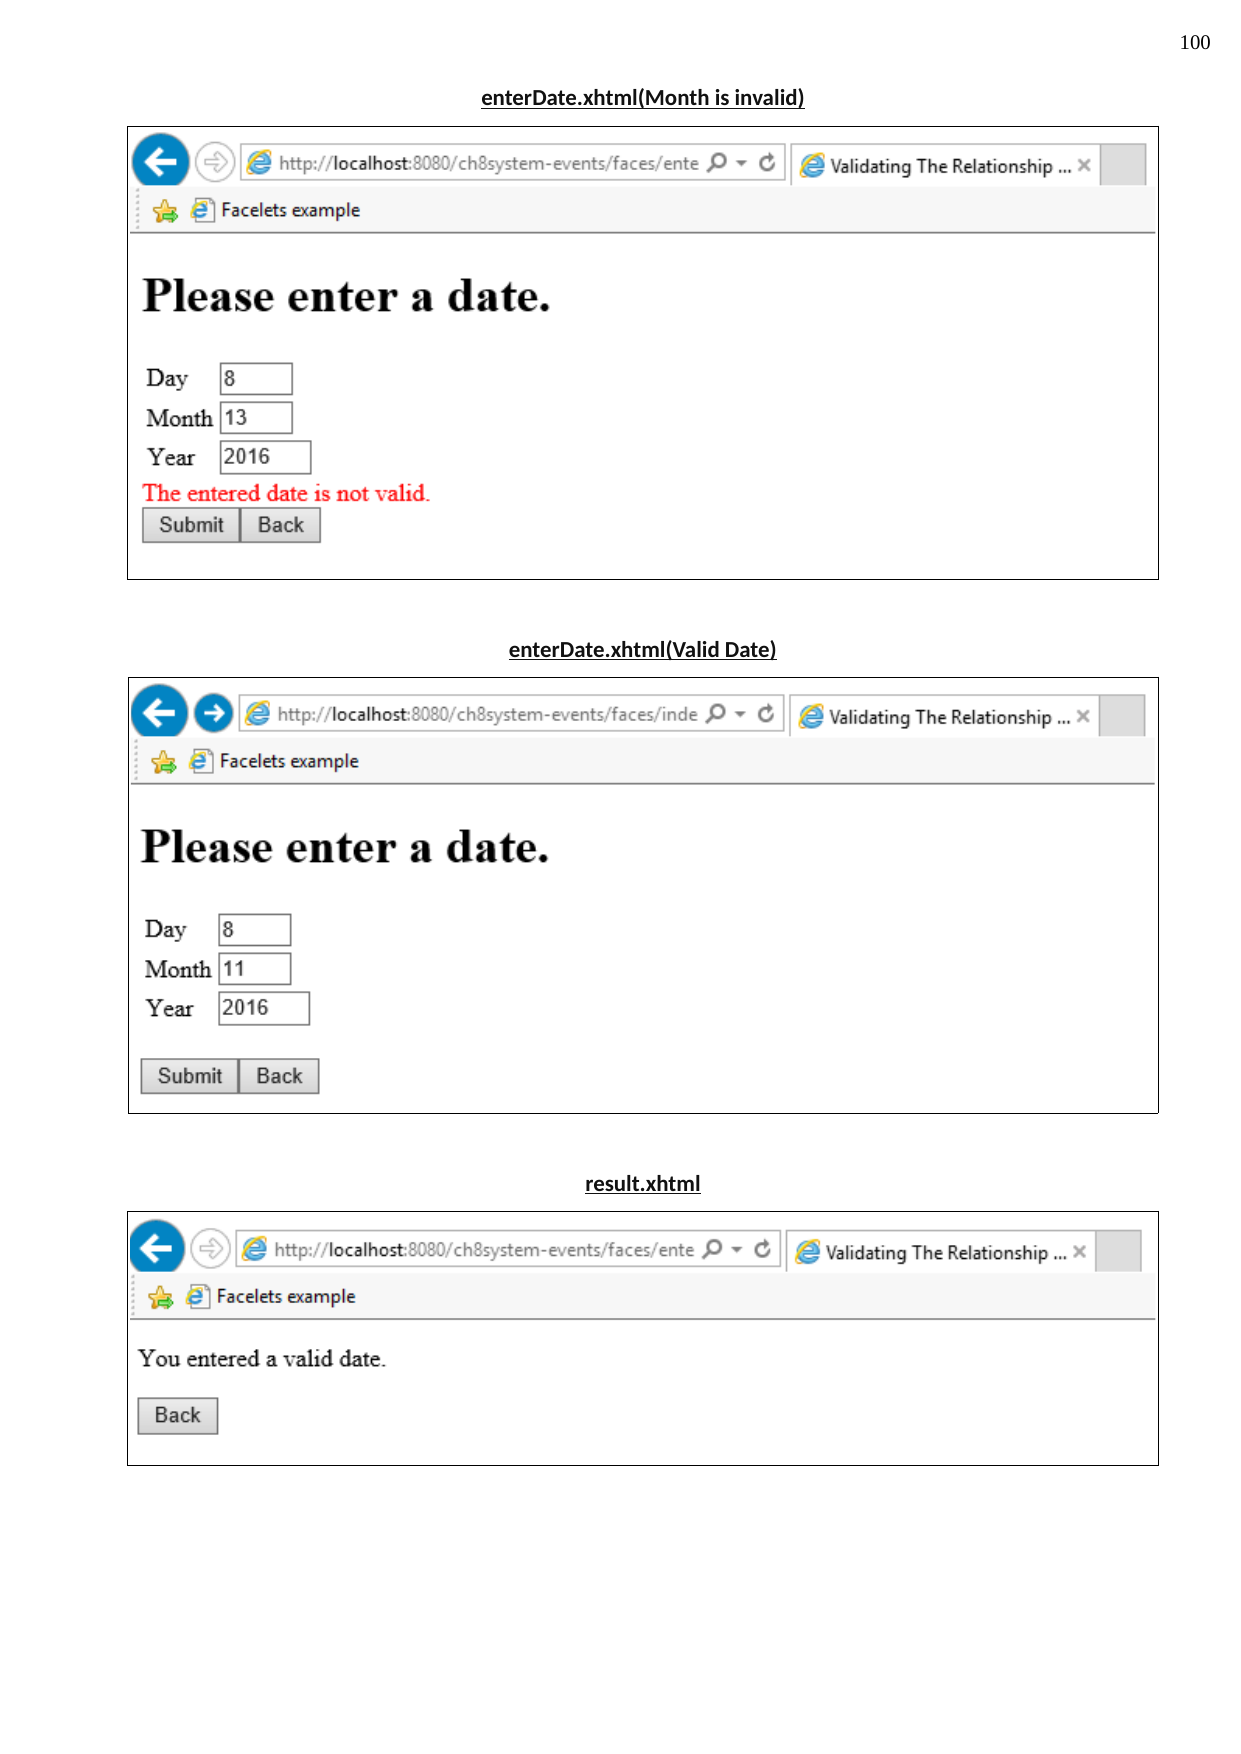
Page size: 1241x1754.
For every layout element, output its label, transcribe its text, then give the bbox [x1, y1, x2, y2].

text enterDate.xhtml(Valid Date) [75, 635, 1211, 663]
text result.xhtml [75, 1169, 1211, 1197]
text enterDate.xhtml(Month is invalid) [75, 83, 1211, 112]
